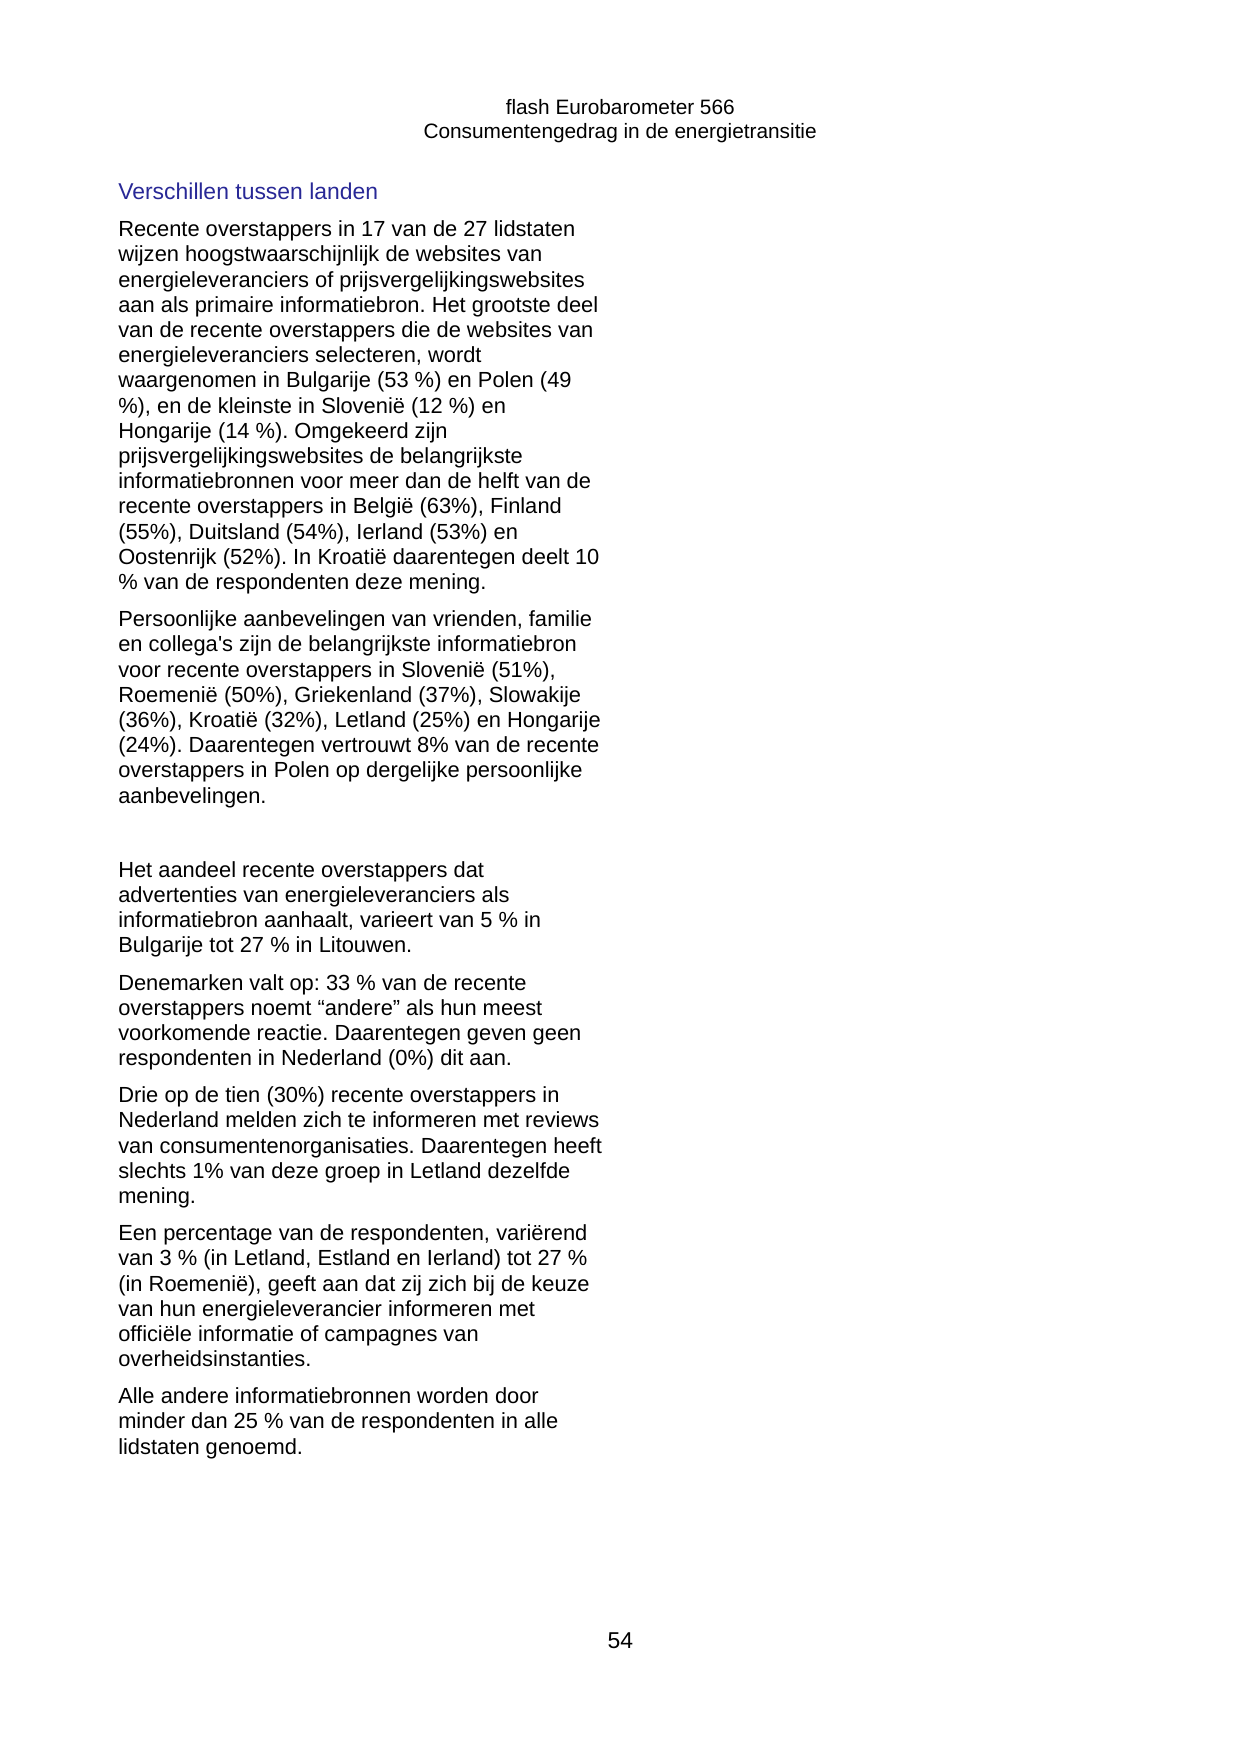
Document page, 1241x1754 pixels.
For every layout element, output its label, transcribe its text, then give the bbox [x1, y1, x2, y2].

text Denemarken valt op: 33 % van de recente overstappers noemt “andere” als hun meest voorkomende reactie. Daarentegen geven geen respondenten in Nederland (0%) dit aan. [118, 969, 605, 1070]
text Alle andere informatiebronnen worden door minder dan 25 % van de respondenten in alle lidstaten genoemd. [118, 1383, 605, 1459]
text Recente overstappers in 17 van de 27 lidstaten wijzen hoogstwaarschijnlijk de websites van energieleveranciers of prijsvergelijkingswebsites aan als primaire informatiebron. Het grootste deel van de recente overstappers die de websites van energieleveranciers selecteren, wordt waargenomen in Bulgarije (53 %) en Polen (49 %), en de kleinste in Slovenië (12 %) en Hongarije (14 %). Omgekeerd zijn prijsvergelijkingswebsites de belangrijkste informatiebronnen voor meer dan de helft van de recente overstappers in België (63%), Finland (55%), Duitsland (54%), Ierland (53%) en Oostenrijk (52%). In Kroatië daarentegen deelt 10 % van de respondenten deze mening. [118, 216, 605, 594]
text Een percentage van de respondenten, variërend van 3 % (in Letland, Estland en Ierland) tot 27 % (in Roemenië), geeft aan dat zij zich bij de keuze van hun energieleverancier informeren met officiële informatie of campagnes van overheidsinstanties. [118, 1220, 605, 1371]
text Het aandeel recente overstappers dat advertenties van energieleveranciers als informatiebron aanhaalt, varieert van 5 % in Bulgarije tot 27 % in Litouwen. [118, 857, 605, 957]
text Verschillen tussen landen [118, 178, 605, 204]
text Drie op de tien (30%) recente overstappers in Nederland melden zich te informeren met reviews van consumentenorganisaties. Daarentegen heeft slechts 1% van deze groep in Letland dezelfde mening. [118, 1082, 605, 1208]
text Persoonlijke aanbevelingen van vrienden, familie en collega's zijn de belangrijkste informatiebron voor recente overstappers in Slovenië (51%), Roemenië (50%), Griekenland (37%), Slowakije (36%), Kroatië (32%), Letland (25%) en Hongarije (24%). Daarentegen vertrouwt 8% van de recente overstappers in Polen op dergelijke persoonlijke aanbevelingen. [118, 606, 605, 808]
